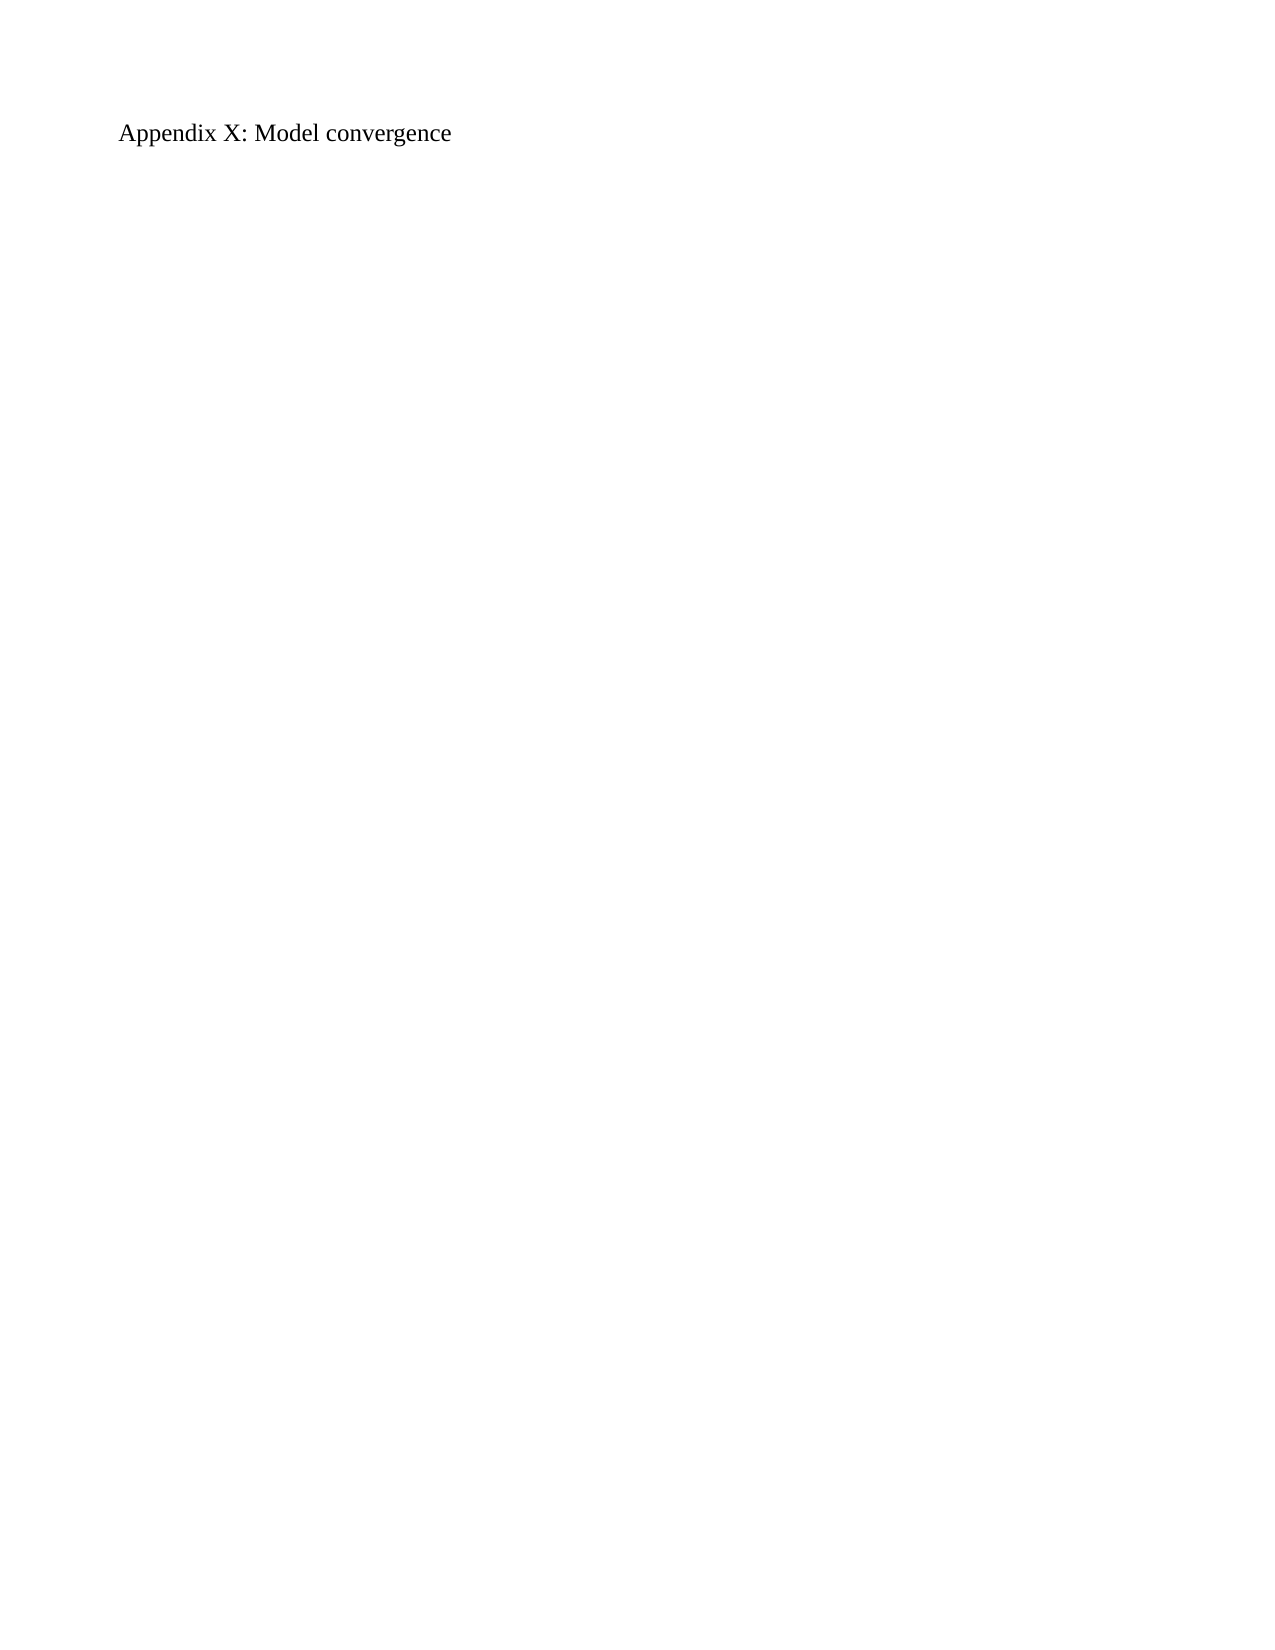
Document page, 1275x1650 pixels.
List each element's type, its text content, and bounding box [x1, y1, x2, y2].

text Appendix X: Model convergence [118, 118, 1157, 147]
